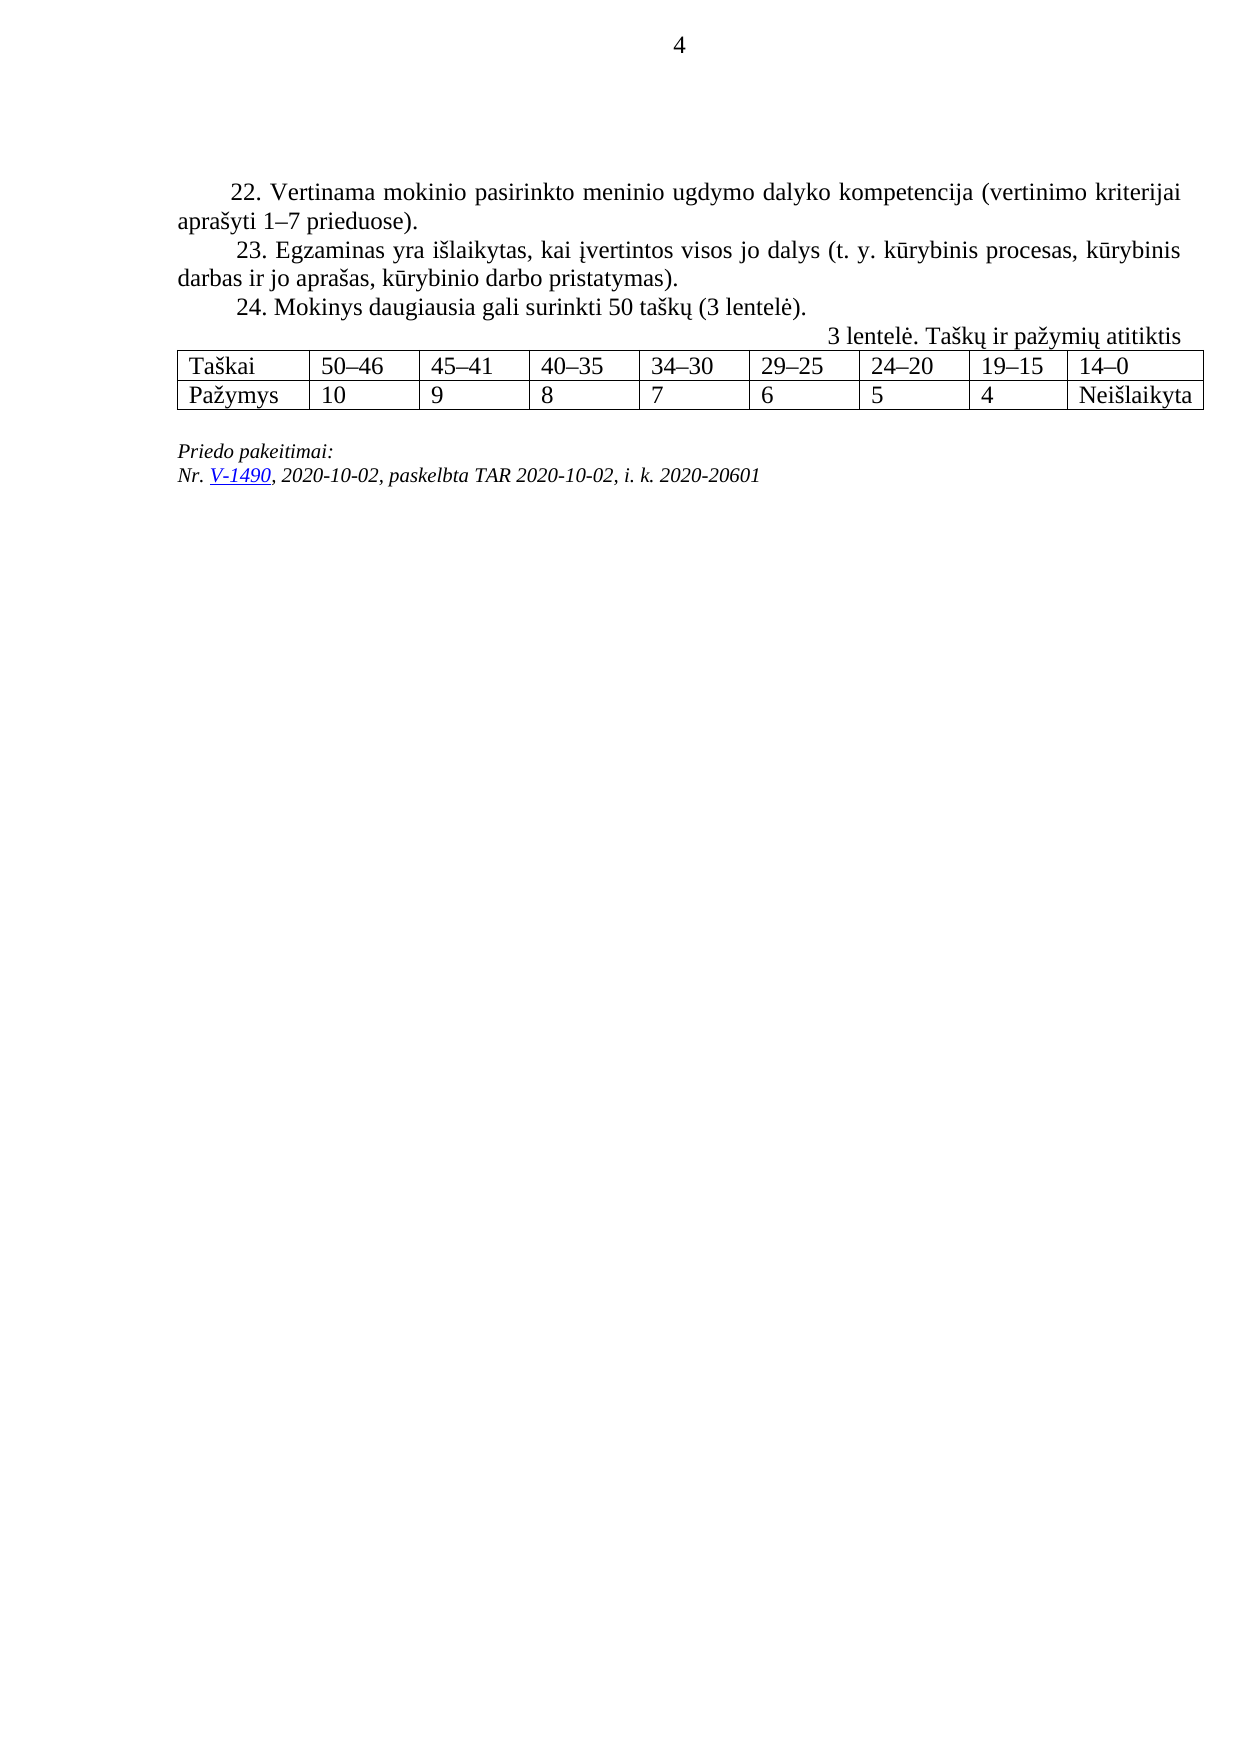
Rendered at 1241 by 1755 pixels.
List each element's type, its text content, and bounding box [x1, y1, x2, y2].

table_cell Neišlaikyta [1068, 381, 1203, 409]
table_cell Pažymys [178, 381, 309, 409]
text 22. Vertinama mokinio pasirinkto meninio ugdymo dalyko kompetencija (vertinimo kriterijai aprašyti 1–7 prieduose). [177, 177, 1182, 235]
table_header 29–25 [750, 351, 859, 379]
text Nr. V-1490, 2020-10-02, paskelbta TAR 2020-10-02, i. k. 2020-20601 [177, 463, 1181, 487]
table_cell 6 [750, 381, 859, 409]
table_header 24–20 [860, 351, 969, 379]
text 3 lentelė. Taškų ir pažymių atitiktis [177, 321, 1181, 350]
table_cell 10 [310, 381, 419, 409]
table_cell 7 [640, 381, 749, 409]
table_header 40–35 [530, 351, 639, 379]
table_cell 5 [860, 381, 969, 409]
text 24. Mokinys daugiausia gali surinkti 50 taškų (3 lentelė). [177, 292, 1182, 321]
table_header 45–41 [420, 351, 529, 379]
table_header 50–46 [310, 351, 419, 379]
table_header 19–15 [970, 351, 1067, 379]
table_header Taškai [178, 351, 309, 379]
text Priedo pakeitimai: [177, 439, 1181, 463]
text 23. Egzaminas yra išlaikytas, kai įvertintos visos jo dalys (t. y. kūrybinis procesas, kūrybinis darbas ir jo aprašas, kūrybinio darbo pristatymas). [177, 235, 1181, 292]
table_cell 4 [970, 381, 1067, 409]
table_header 14–0 [1068, 351, 1203, 379]
table_cell 8 [530, 381, 639, 409]
table_header 34–30 [640, 351, 749, 379]
table_cell 9 [420, 381, 529, 409]
